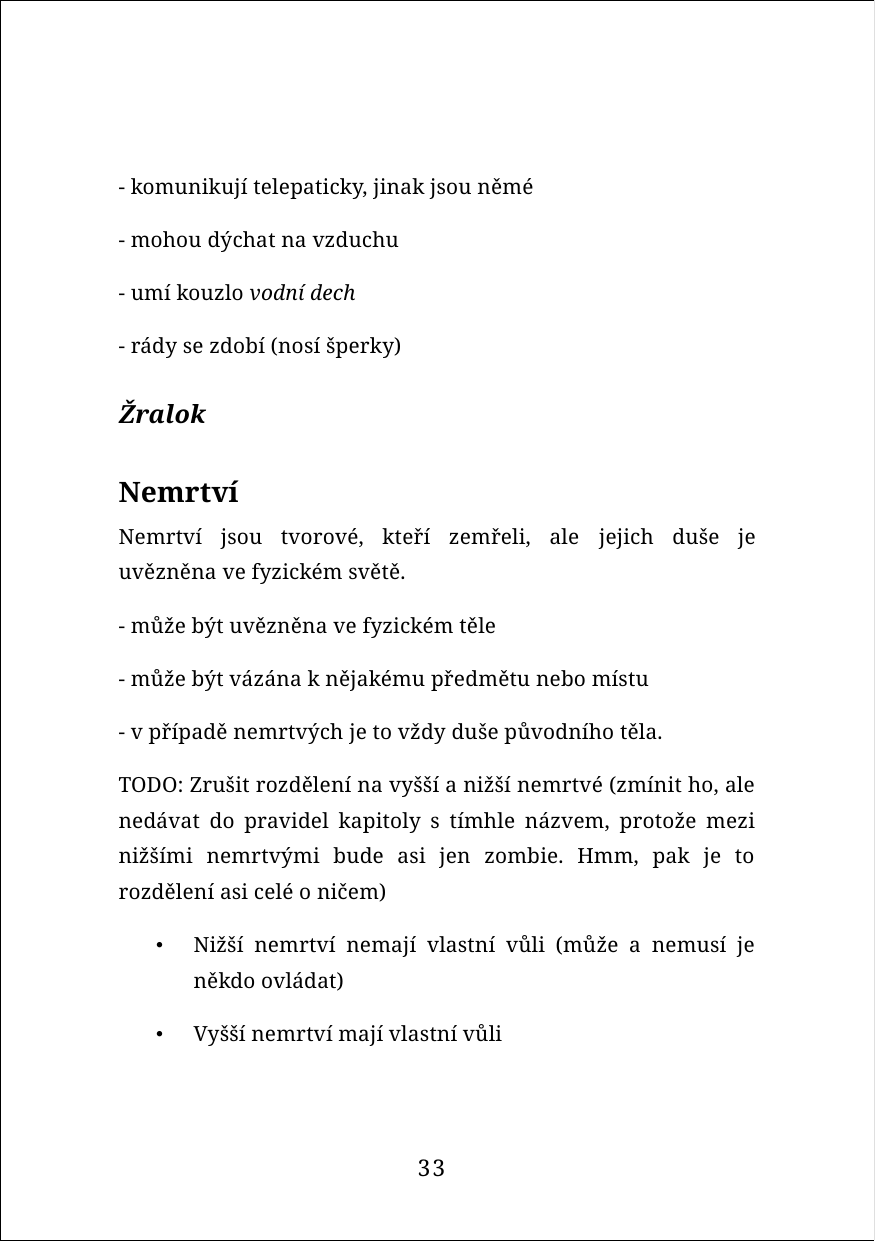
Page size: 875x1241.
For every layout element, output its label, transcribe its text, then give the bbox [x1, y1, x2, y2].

text - rády se zdobí (nosí šperky) [118, 331, 756, 360]
text - může být uvězněna ve fyzickém těle [118, 611, 756, 639]
list Nižší nemrtví nemají vlastní vůli (může a nemusí je někdo ovládat) [156, 930, 756, 994]
text - komunikují telepaticky, jinak jsou němé [118, 172, 756, 200]
subtitle Žralok [118, 396, 756, 431]
text - v případě nemrtvých je to vždy duše původního těla. [118, 717, 756, 746]
list Vyšší nemrtví mají vlastní vůli [156, 1019, 756, 1047]
text - může být vázána k nějakému předmětu nebo místu [118, 664, 756, 692]
text - mohou dýchat na vzduchu [118, 225, 756, 253]
text - umí kouzlo vodní dech [118, 278, 756, 307]
text Nemrtví jsou tvorové, kteří zemřeli, ale jejich duše je uvězněna ve fyzickém světě. [118, 522, 756, 586]
text TODO: Zrušit rozdělení na vyšší a nižší nemrtvé (zmínit ho, ale nedávat do pravidel kapitoly s tímhle názvem, protože mezi nižšími nemrtvými bude asi jen zombie. Hmm, pak je to rozdělení asi celé o ničem) [118, 770, 756, 905]
subtitle Nemrtví [118, 472, 756, 510]
